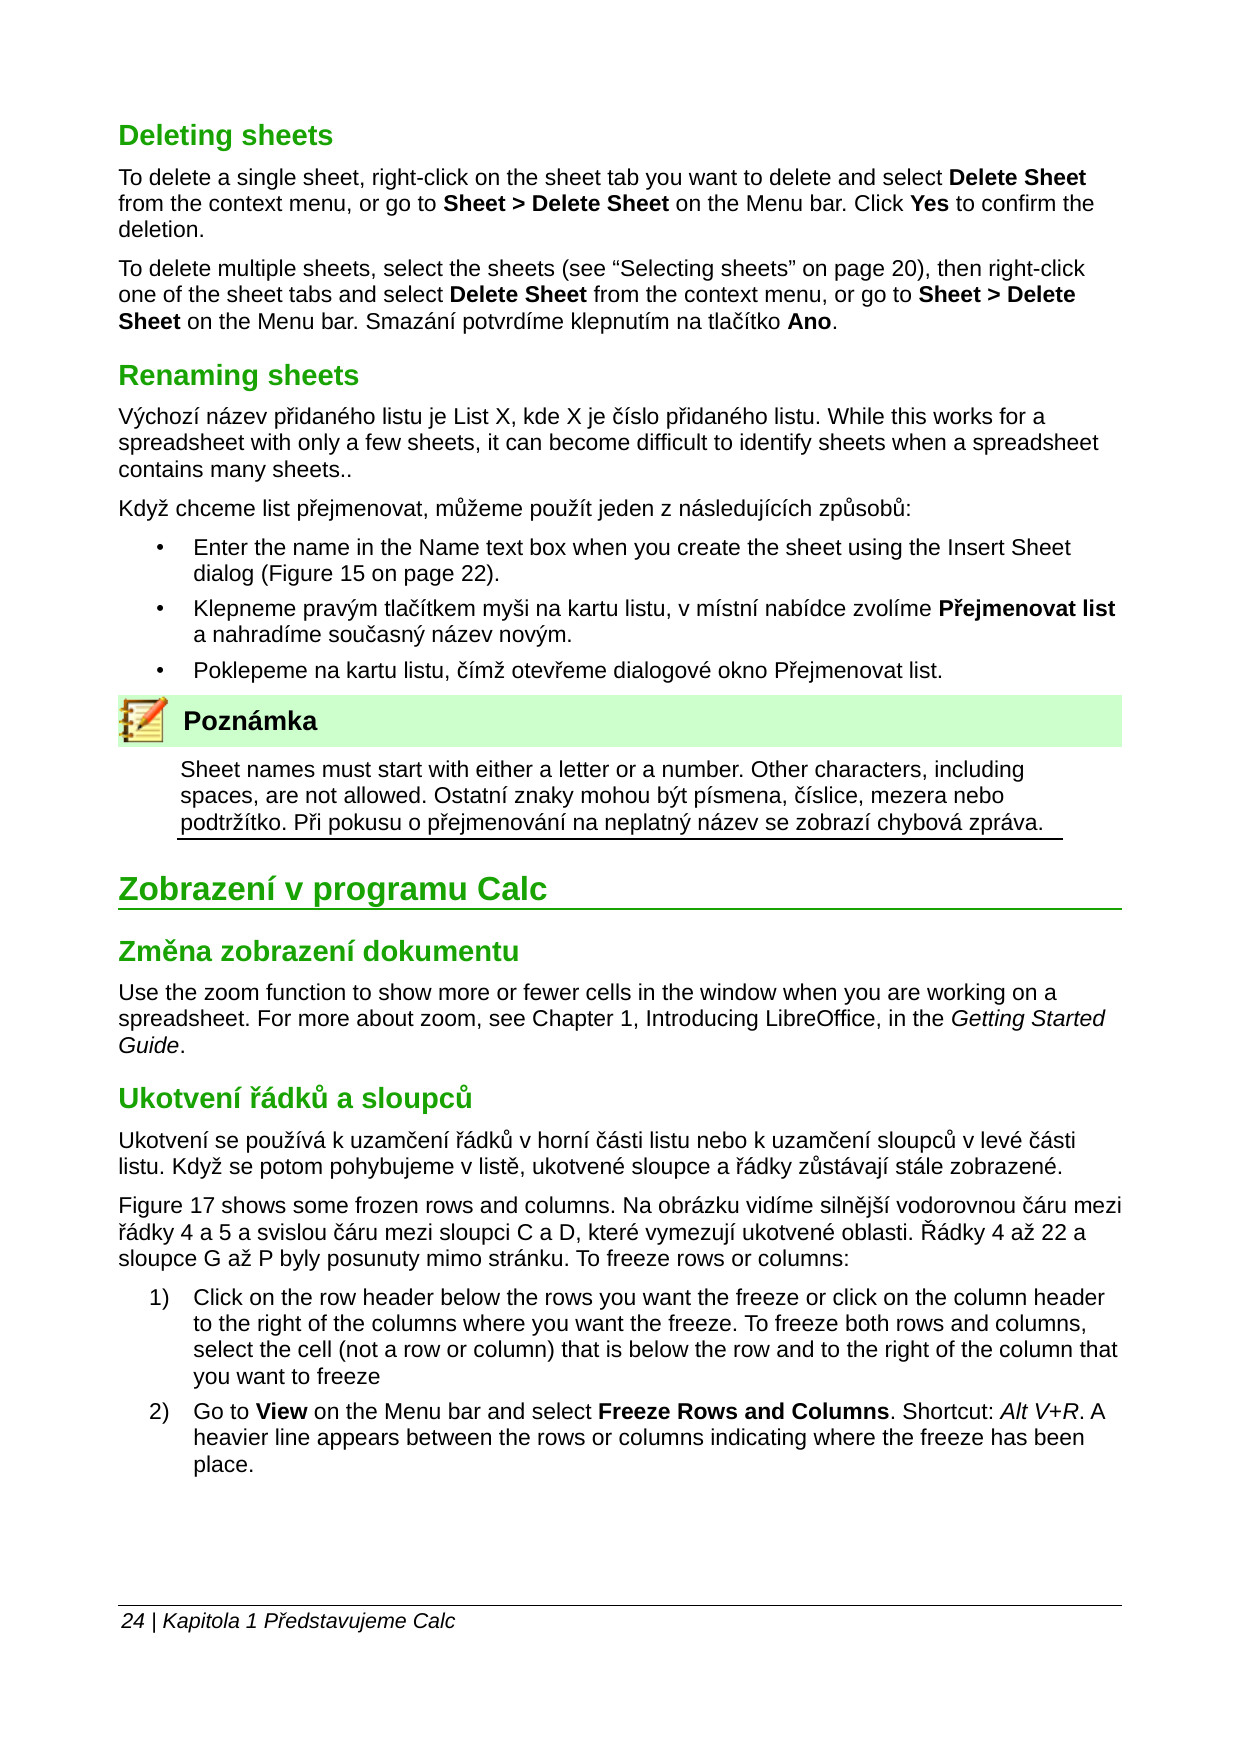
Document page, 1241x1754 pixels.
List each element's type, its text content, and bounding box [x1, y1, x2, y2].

subtitle Deleting sheets [118, 118, 1122, 152]
list Když chceme list přejmenovat, můžeme použít jeden z následujících způsobů: [118, 494, 1122, 521]
text Sheet names must start with either a letter or a number. Other characters, including spaces, are not allowed. Ostatní znaky mohou být písmena, číslice, mezera nebo podtržítko. Při pokusu o přejmenování na neplatný název se zobrazí chybová zpráva. [177, 753, 1063, 838]
text Ukotvení se používá k uzamčení řádků v horní části listu nebo k uzamčení sloupců v levé části listu. Když se potom pohybujeme v listě, ukotvené sloupce a řádky zůstávají stále zobrazené. [118, 1127, 1122, 1179]
text Figure 17 shows some frozen rows and columns. Na obrázku vidíme silnější vodorovnou čáru mezi řádky 4 a 5 a svislou čáru mezi sloupci C a D, které vymezují ukotvené oblasti. Řádky 4 až 22 a sloupce G až P byly posunuty mimo stránku. To freeze rows or columns: [118, 1192, 1122, 1271]
list Enter the name in the Name text box when you create the sheet using the Insert Sheet dialog (Figure 15 on page 22). [156, 533, 1122, 586]
list Klepneme pravým tlačítkem myši na kartu listu, v místní nabídce zvolíme Přejmenovat list a nahradíme současný název novým. [156, 595, 1122, 648]
subtitle Poznámka [118, 695, 1122, 747]
picture [119, 695, 170, 746]
subtitle Ukotvení řádků a sloupců [118, 1082, 1122, 1115]
text Výchozí název přidaného listu je List X, kde X je číslo přidaného listu. While this works for a spreadsheet with only a few sheets, it can become difficult to identify sheets when a spreadsheet contains many sheets.. [118, 403, 1122, 482]
text To delete multiple sheets, select the sheets (see “Selecting sheets” on page 20), then right-click one of the sheet tabs and select Delete Sheet from the context menu, or go to Sheet > Delete Sheet on the Menu bar. Smazání potvrdíme klepnutím na tlačítko Ano. [118, 255, 1122, 334]
list Poklepeme na kartu listu, čímž otevřeme dialogové okno Přejmenovat list. [156, 657, 1122, 683]
subtitle Renaming sheets [118, 358, 1122, 391]
list Go to View on the Menu bar and select Freeze Rows and Columns. Shortcut: Alt V+R. A heavier line appears between the rows or columns indicating where the freeze has been place. [169, 1398, 1122, 1477]
list Click on the row header below the rows you want the freeze or click on the column header to the right of the columns where you want the freeze. To freeze both rows and columns, select the cell (not a row or column) that is below the row and to the right of the column that you want to freeze [169, 1284, 1122, 1389]
text Use the zoom function to show more or fewer cells in the window when you are working on a spreadsheet. For more about zoom, see Chapter 1, Introducing LibreOffice, in the Getting Started Guide. [118, 979, 1122, 1058]
text To delete a single sheet, right-click on the sheet tab you want to delete and select Delete Sheet from the context menu, or go to Sheet > Delete Sheet on the Menu bar. Click Yes to confirm the deletion. [118, 163, 1122, 242]
subtitle Zobrazení v programu Calc [118, 869, 1122, 908]
subtitle Změna zobrazení dokumentu [118, 933, 1122, 967]
